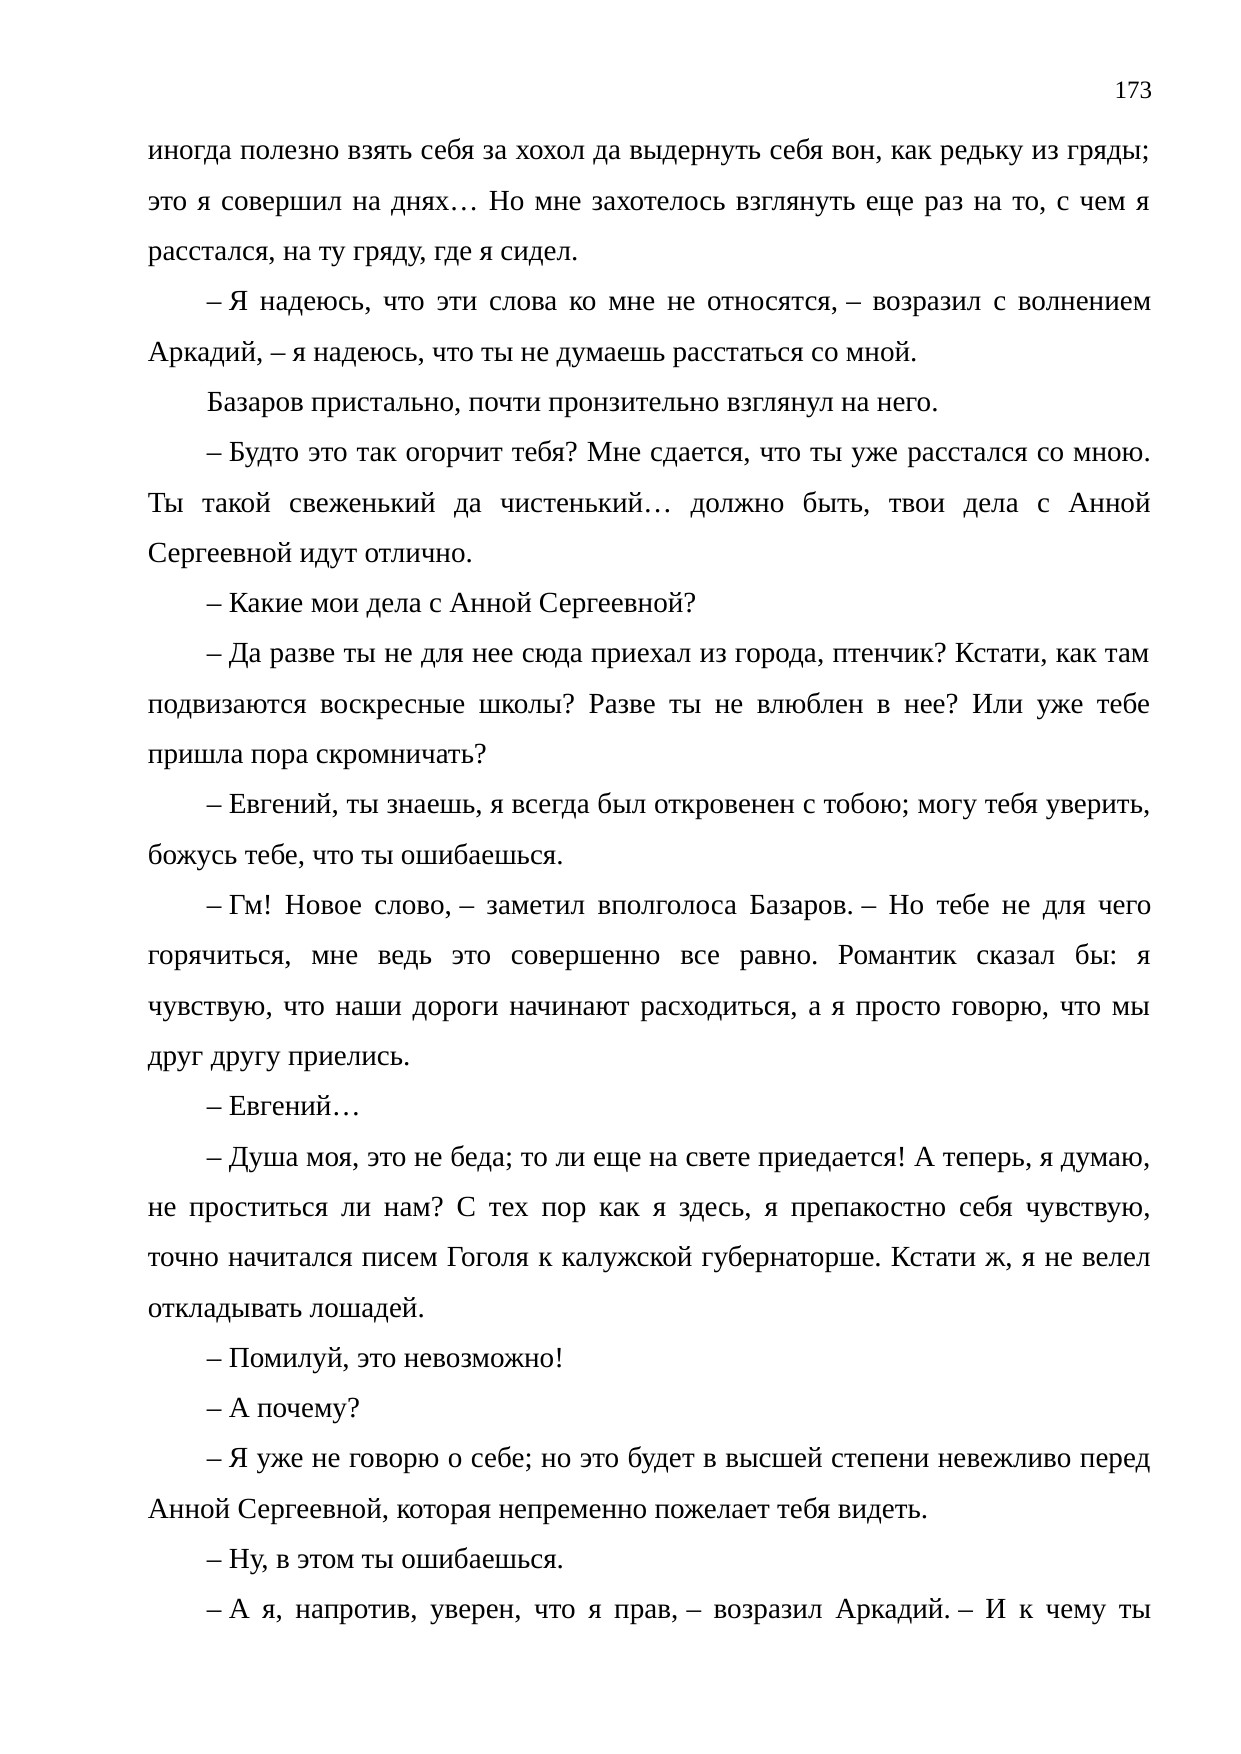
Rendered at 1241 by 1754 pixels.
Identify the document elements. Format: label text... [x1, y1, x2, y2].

text – Я уже не говорю о себе; но это будет в высшей степени невежливо перед Анной Сергеевной, которая непременно пожелает тебя видеть. [148, 1441, 1152, 1524]
text иногда полезно взять себя за хохол да выдернуть себя вон, как редьку из гряды; это я совершил на днях… Но мне захотелось взглянуть еще раз на то, с чем я расстался, на ту гряду, где я сидел. [148, 132, 1152, 267]
text – Евгений… [148, 1088, 1152, 1122]
text – Помилуй, это невозможно! [148, 1340, 1152, 1373]
text – А почему? [148, 1390, 1152, 1424]
text – Ну, в этом ты ошибаешься. [148, 1541, 1152, 1575]
text – Душа моя, это не беда; то ли еще на свете приедается! А теперь, я думаю, не проститься ли нам? С тех пор как я здесь, я препакостно себя чувствую, точно начитался писем Гоголя к калужской губернаторше. Кстати ж, я не велел откладывать лошадей. [148, 1139, 1152, 1323]
text – А я, напротив, уверен, что я прав, – возразил Аркадий. – И к чему ты [148, 1592, 1152, 1625]
text – Евгений, ты знаешь, я всегда был откровенен с тобою; могу тебя уверить, божусь тебе, что ты ошибаешься. [148, 787, 1152, 870]
text – Какие мои дела с Анной Сергеевной? [148, 585, 1152, 619]
text – Да разве ты не для нее сюда приехал из города, птенчик? Кстати, как там подвизаются воскресные школы? Разве ты не влюблен в нее? Или уже тебе пришла пора скромничать? [148, 636, 1152, 770]
text Базаров пристально, почти пронзительно взглянул на него. [148, 384, 1152, 418]
text – Гм! Новое слово, – заметил вполголоса Базаров. – Но тебе не для чего горячиться, мне ведь это совершенно все равно. Романтик сказал бы: я чувствую, что наши дороги начинают расходиться, а я просто говорю, что мы друг другу приелись. [148, 887, 1152, 1072]
text – Я надеюсь, что эти слова ко мне не относятся, – возразил с волнением Аркадий, – я надеюсь, что ты не думаешь расстаться со мной. [148, 283, 1152, 367]
text – Будто это так огорчит тебя? Мне сдается, что ты уже расстался со мною. Ты такой свеженький да чистенький… должно быть, твои дела с Анной Сергеевной идут отлично. [148, 434, 1152, 568]
